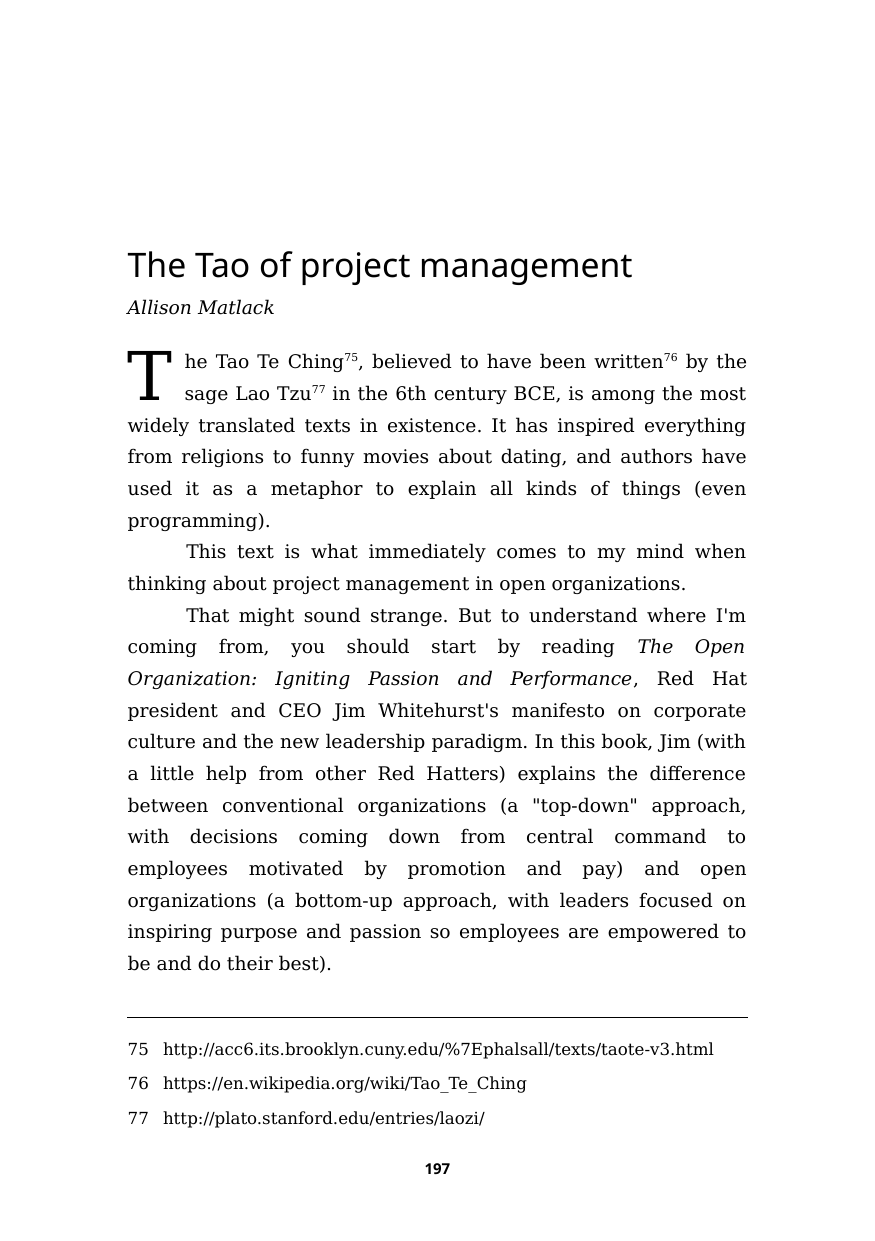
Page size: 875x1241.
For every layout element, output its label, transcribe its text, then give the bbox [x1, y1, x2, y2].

text The Tao Te Ching, believed to have been written by the sage Lao Tzu in the 6th century BCE, is among the most widely translated texts in existence. It has inspired everything from religions to funny movies about dating, and authors have used it as a metaphor to explain all kinds of things (even programming). [127, 351, 747, 532]
text Allison Matlack [127, 297, 747, 319]
text https://en.wikipedia.org/wiki/Tao_Te_Ching [127, 1074, 747, 1094]
text http://acc6.its.brooklyn.cuny.edu/%7Ephalsall/texts/taote-v3.html [127, 1040, 747, 1059]
subtitle The Tao of project management [127, 246, 747, 285]
text This text is what immediately comes to my mind when thinking about project management in open organizations. [127, 541, 747, 595]
text That might sound strange. But to understand where I'm coming from, you should start by reading The Open Organization: Igniting Passion and Performance, Red Hat president and CEO Jim Whitehurst's manifesto on corporate culture and the new leadership paradigm. In this book, Jim (with a little help from other Red Hatters) explains the difference between conventional organizations (a "top-down" approach, with decisions coming down from central command to employees motivated by promotion and pay) and open organizations (a bottom-up approach, with leaders focused on inspiring purpose and passion so employees are empowered to be and do their best). [127, 605, 747, 975]
text http://plato.stanford.edu/entries/laozi/ [127, 1109, 747, 1128]
